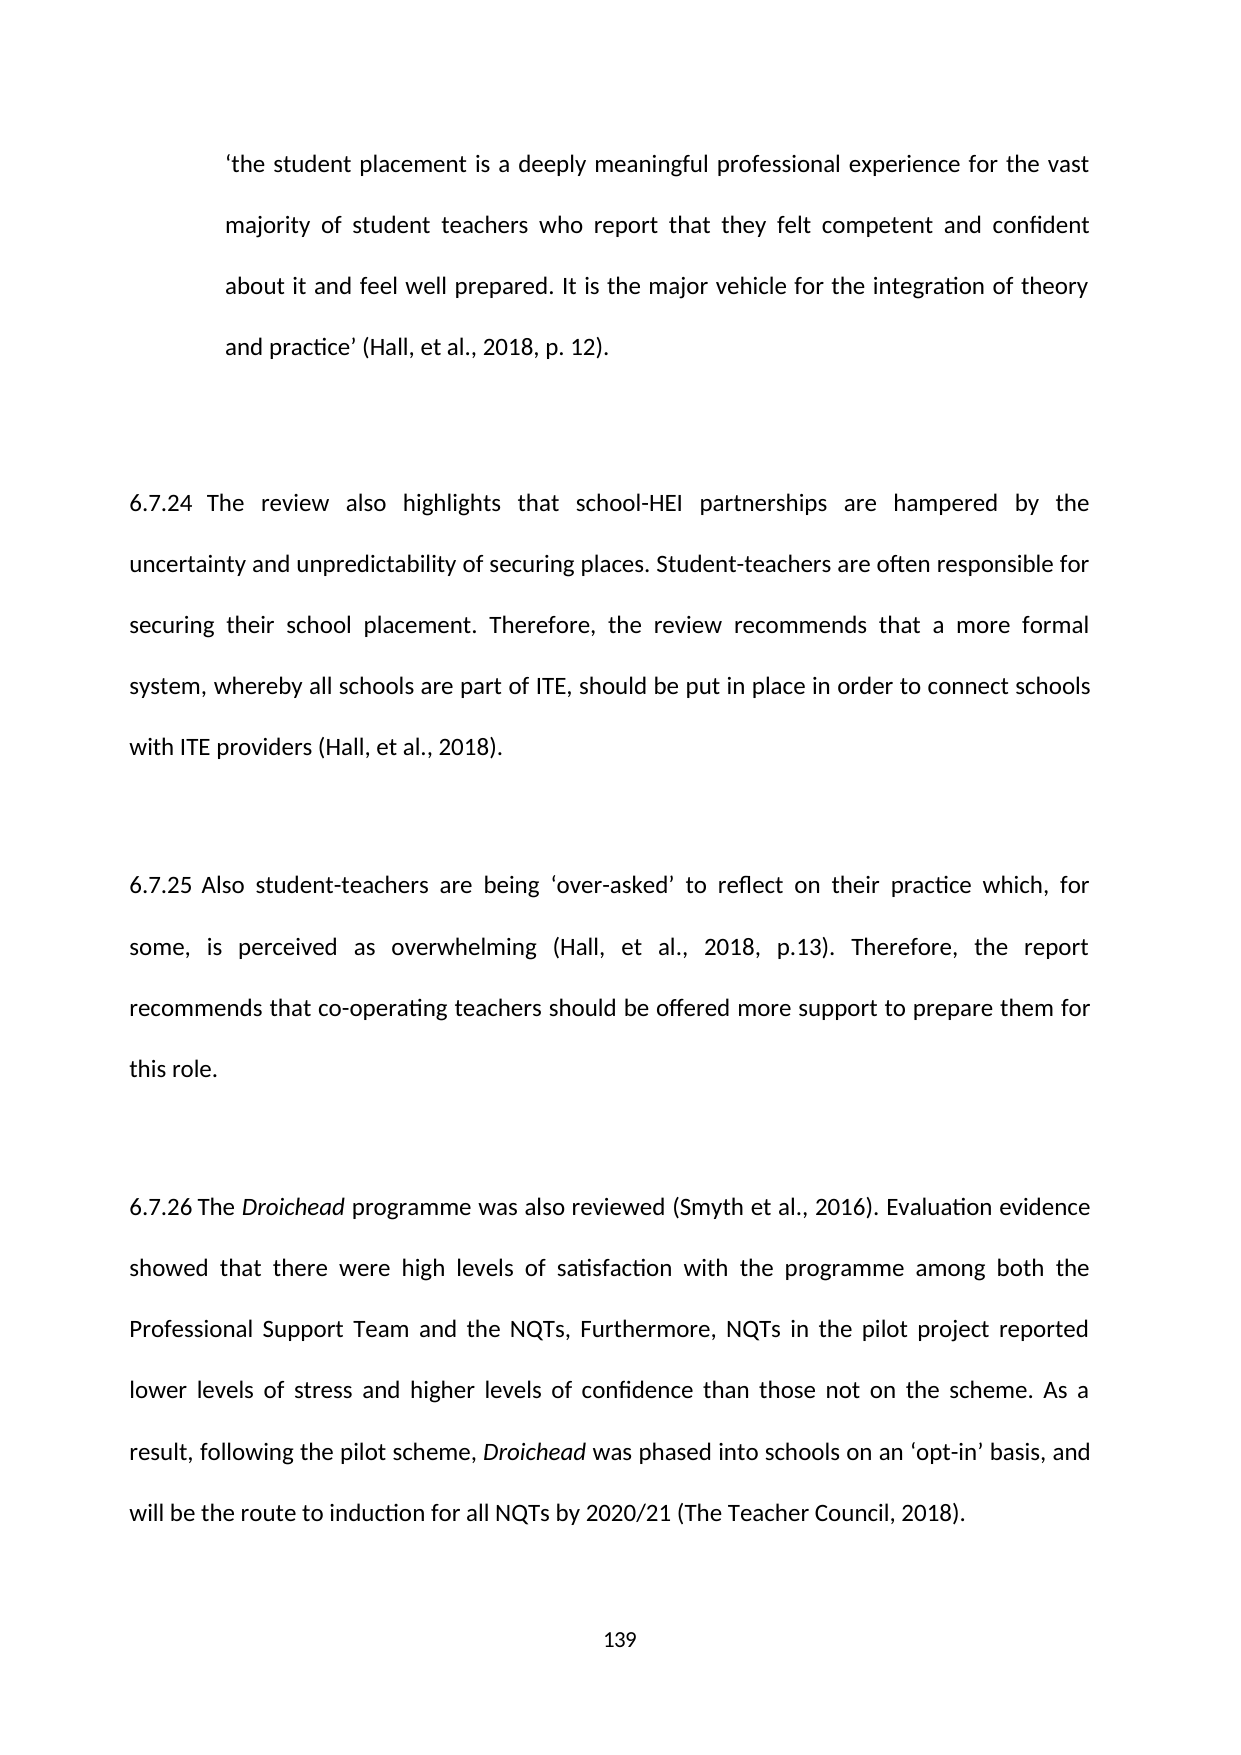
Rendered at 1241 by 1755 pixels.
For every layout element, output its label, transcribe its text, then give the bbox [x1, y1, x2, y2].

list Also student-teachers are being ‘over-asked’ to reflect on their practice which, for some, is perceived as overwhelming (Hall, et al., 2018, p.13). Therefore, the report recommends that co-operating teachers should be offered more support to prepare them for this role. [129, 870, 1091, 1083]
text ‘the student placement is a deeply meaningful professional experience for the vast majority of student teachers who report that they felt competent and confident about it and feel well prepared. It is the major vehicle for the integration of theory and practice’ (Hall, et al., 2018, p. 12). [225, 148, 1090, 362]
list The review also highlights that school-HEI partnerships are hampered by the uncertainty and unpredictability of securing places. Student-teachers are often responsible for securing their school placement. Therefore, the review recommends that a more formal system, whereby all schools are part of ITE, should be put in place in order to connect schools with ITE providers (Hall, et al., 2018). [129, 487, 1091, 761]
list The Droichead programme was also reviewed (Smyth et al., 2016). Evaluation evidence showed that there were high levels of satisfaction with the programme among both the Professional Support Team and the NQTs, Furthermore, NQTs in the pilot project reported lower levels of stress and higher levels of confidence than those not on the scheme. As a result, following the pilot scheme, Droichead was phased into schools on an ‘opt-in’ basis, and will be the route to induction for all NQTs by 2020/21 (The Teacher Council, 2018). [129, 1191, 1091, 1527]
